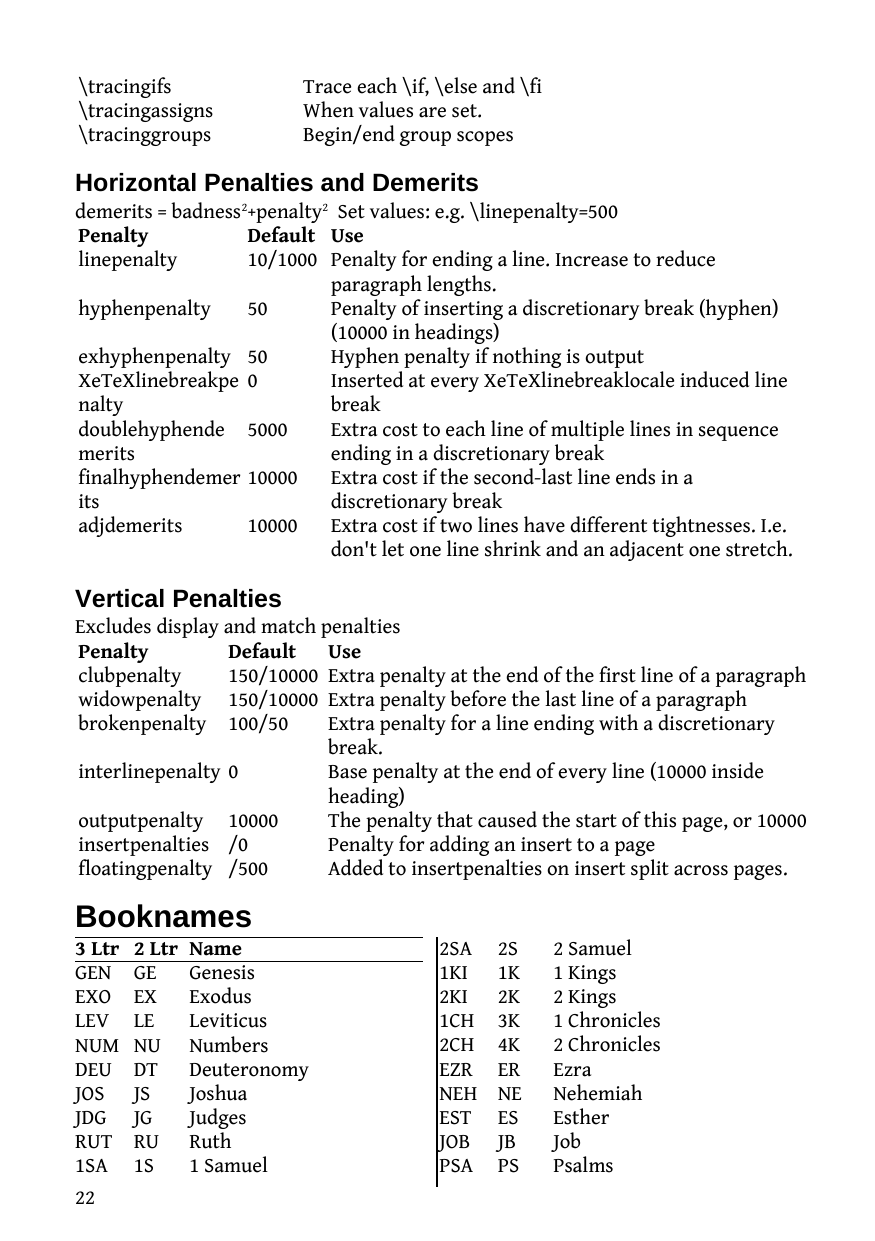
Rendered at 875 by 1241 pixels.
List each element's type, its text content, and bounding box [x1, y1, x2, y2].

table_cell Numbers [189, 1034, 423, 1058]
subtitle Vertical Penalties [75, 584, 799, 612]
text demerits = badness2+penalty2 Set values: e.g. \linepenalty=500 [75, 200, 799, 224]
table_cell linepenalty [75, 249, 244, 297]
table_cell The penalty that caused the start of this page, or 10000 [325, 809, 816, 833]
table_cell insertpenalties [75, 833, 225, 857]
table_cell Joshua [189, 1082, 423, 1106]
table_cell 100/50 [225, 712, 325, 761]
table_cell 5000 [244, 418, 328, 466]
table_cell DEU [75, 1058, 133, 1082]
table_cell 150/10000 [225, 664, 325, 688]
table_cell brokenpenalty [75, 712, 225, 761]
table_cell PS [498, 1154, 553, 1178]
table_cell 10000 [244, 466, 328, 514]
table_cell 2 Kings [553, 985, 787, 1009]
table_cell 1K [498, 961, 553, 985]
table_cell Job [553, 1130, 787, 1154]
table_cell Extra cost if two lines have different tightnesses. I.e. don't let one line shrink and an adjacent one stretch. [328, 515, 796, 563]
table_cell LE [134, 1010, 189, 1034]
table_header 2 Ltr [134, 938, 189, 961]
table_cell RU [134, 1130, 189, 1154]
table_cell Genesis [189, 962, 423, 985]
table_cell 3K [498, 1009, 553, 1033]
table_cell Penalty of inserting a discretionary break (hyphen) (10000 in headings) [328, 297, 796, 345]
table_cell hyphenpenalty [75, 297, 244, 345]
table_cell Ruth [189, 1130, 423, 1154]
table_cell EST [439, 1106, 498, 1130]
table_cell Base penalty at the end of every line (10000 inside heading) [325, 761, 816, 809]
table_cell JOS [75, 1082, 133, 1106]
table_cell outputpenalty [75, 809, 225, 833]
table_cell XeTeXlinebreakpenalty [75, 370, 244, 418]
table_cell JOB [439, 1130, 498, 1154]
table_cell GE [134, 962, 189, 985]
table_cell 0 [225, 761, 325, 809]
table_cell widowpenalty [75, 688, 225, 712]
table_cell NU [134, 1034, 189, 1058]
table_cell adjdemerits [75, 515, 244, 563]
table_cell PSA [439, 1154, 498, 1178]
table_cell Exodus [189, 985, 423, 1009]
table_cell finalhyphendemerits [75, 466, 244, 514]
table_cell 50 [244, 297, 328, 345]
table_cell ES [498, 1106, 553, 1130]
table_cell Inserted at every XeTeXlinebreaklocale induced line break [328, 370, 796, 418]
table_cell 1CH [439, 1009, 498, 1033]
table_cell \tracinggroups [75, 123, 300, 147]
table_cell 2SA [439, 937, 498, 961]
table_cell Extra penalty at the end of the first line of a paragraph [325, 664, 816, 688]
table_cell 10000 [225, 809, 325, 833]
table_cell 2KI [439, 985, 498, 1009]
table_cell 0 [244, 370, 328, 418]
table_header Penalty [75, 225, 244, 249]
table_cell 2CH [439, 1034, 498, 1058]
table_cell interlinepenalty [75, 761, 225, 809]
table_cell Nehemiah [553, 1082, 787, 1106]
table_cell When values are set. [300, 99, 796, 123]
table_cell clubpenalty [75, 664, 225, 688]
table_cell Hyphen penalty if nothing is output [328, 345, 796, 369]
table_cell 2 Samuel [553, 937, 787, 961]
table_cell /500 [225, 857, 325, 881]
table_cell 1 Kings [553, 961, 787, 985]
table_cell Leviticus [189, 1010, 423, 1034]
table_cell Extra penalty for a line ending with a discretionary break. [325, 712, 816, 761]
table_cell floatingpenalty [75, 857, 225, 881]
table_header 3 Ltr [75, 938, 133, 961]
table_cell EXO [75, 985, 133, 1009]
table_cell NE [498, 1082, 553, 1106]
table_cell ER [498, 1058, 553, 1082]
table_cell 1 Chronicles [553, 1009, 787, 1033]
table_header Use [328, 225, 796, 249]
table_cell Esther [553, 1106, 787, 1130]
table_cell Penalty for adding an insert to a page [325, 833, 816, 857]
table_cell 10/1000 [244, 249, 328, 297]
table_cell Psalms [553, 1154, 787, 1178]
table_header Penalty [75, 640, 225, 664]
table_cell 150/10000 [225, 688, 325, 712]
table_cell 1SA [75, 1155, 133, 1179]
table_cell GEN [75, 962, 133, 985]
table_cell \tracingassigns [75, 99, 300, 123]
list Excludes display and match penalties [75, 616, 799, 640]
table_cell JG [134, 1106, 189, 1130]
table_cell 10000 [244, 515, 328, 563]
table_cell Judges [189, 1106, 423, 1130]
table_cell JDG [75, 1106, 133, 1130]
table_cell Extra cost if the second-last line ends in a discretionary break [328, 466, 796, 514]
table_cell DT [134, 1058, 189, 1082]
subtitle Booknames [75, 898, 799, 934]
table_cell Extra penalty before the last line of a paragraph [325, 688, 816, 712]
table_cell \tracingifs [75, 75, 300, 99]
table_cell 1S [134, 1155, 189, 1179]
table_cell doublehyphendemerits [75, 418, 244, 466]
table_cell 2 Chronicles [553, 1034, 787, 1058]
table_cell EX [134, 985, 189, 1009]
table_cell 1KI [439, 961, 498, 985]
table_cell 2K [498, 985, 553, 1009]
table_cell exhyphenpenalty [75, 345, 244, 369]
table_header Name [189, 938, 423, 961]
table_cell 1 Samuel [189, 1155, 423, 1179]
table_header Default [244, 225, 328, 249]
table_cell Penalty for ending a line. Increase to reduce paragraph lengths. [328, 249, 796, 297]
table_cell JB [498, 1130, 553, 1154]
table_header Use [325, 640, 816, 664]
table_cell Extra cost to each line of multiple lines in sequence ending in a discretionary break [328, 418, 796, 466]
table_cell /0 [225, 833, 325, 857]
table_cell 2S [498, 937, 553, 961]
table_cell Ezra [553, 1058, 787, 1082]
table_cell 4K [498, 1034, 553, 1058]
table_cell 50 [244, 345, 328, 369]
table_cell NEH [439, 1082, 498, 1106]
table_cell Begin/end group scopes [300, 123, 796, 147]
table_cell RUT [75, 1130, 133, 1154]
table_cell JS [134, 1082, 189, 1106]
table_cell LEV [75, 1010, 133, 1034]
table_cell Trace each \if, \else and \fi [300, 75, 796, 99]
table_cell Added to insertpenalties on insert split across pages. [325, 857, 816, 881]
table_cell NUM [75, 1034, 133, 1058]
subtitle Horizontal Penalties and Demerits [75, 168, 799, 197]
table_cell EZR [439, 1058, 498, 1082]
table_header Default [225, 640, 325, 664]
table_cell Deuteronomy [189, 1058, 423, 1082]
